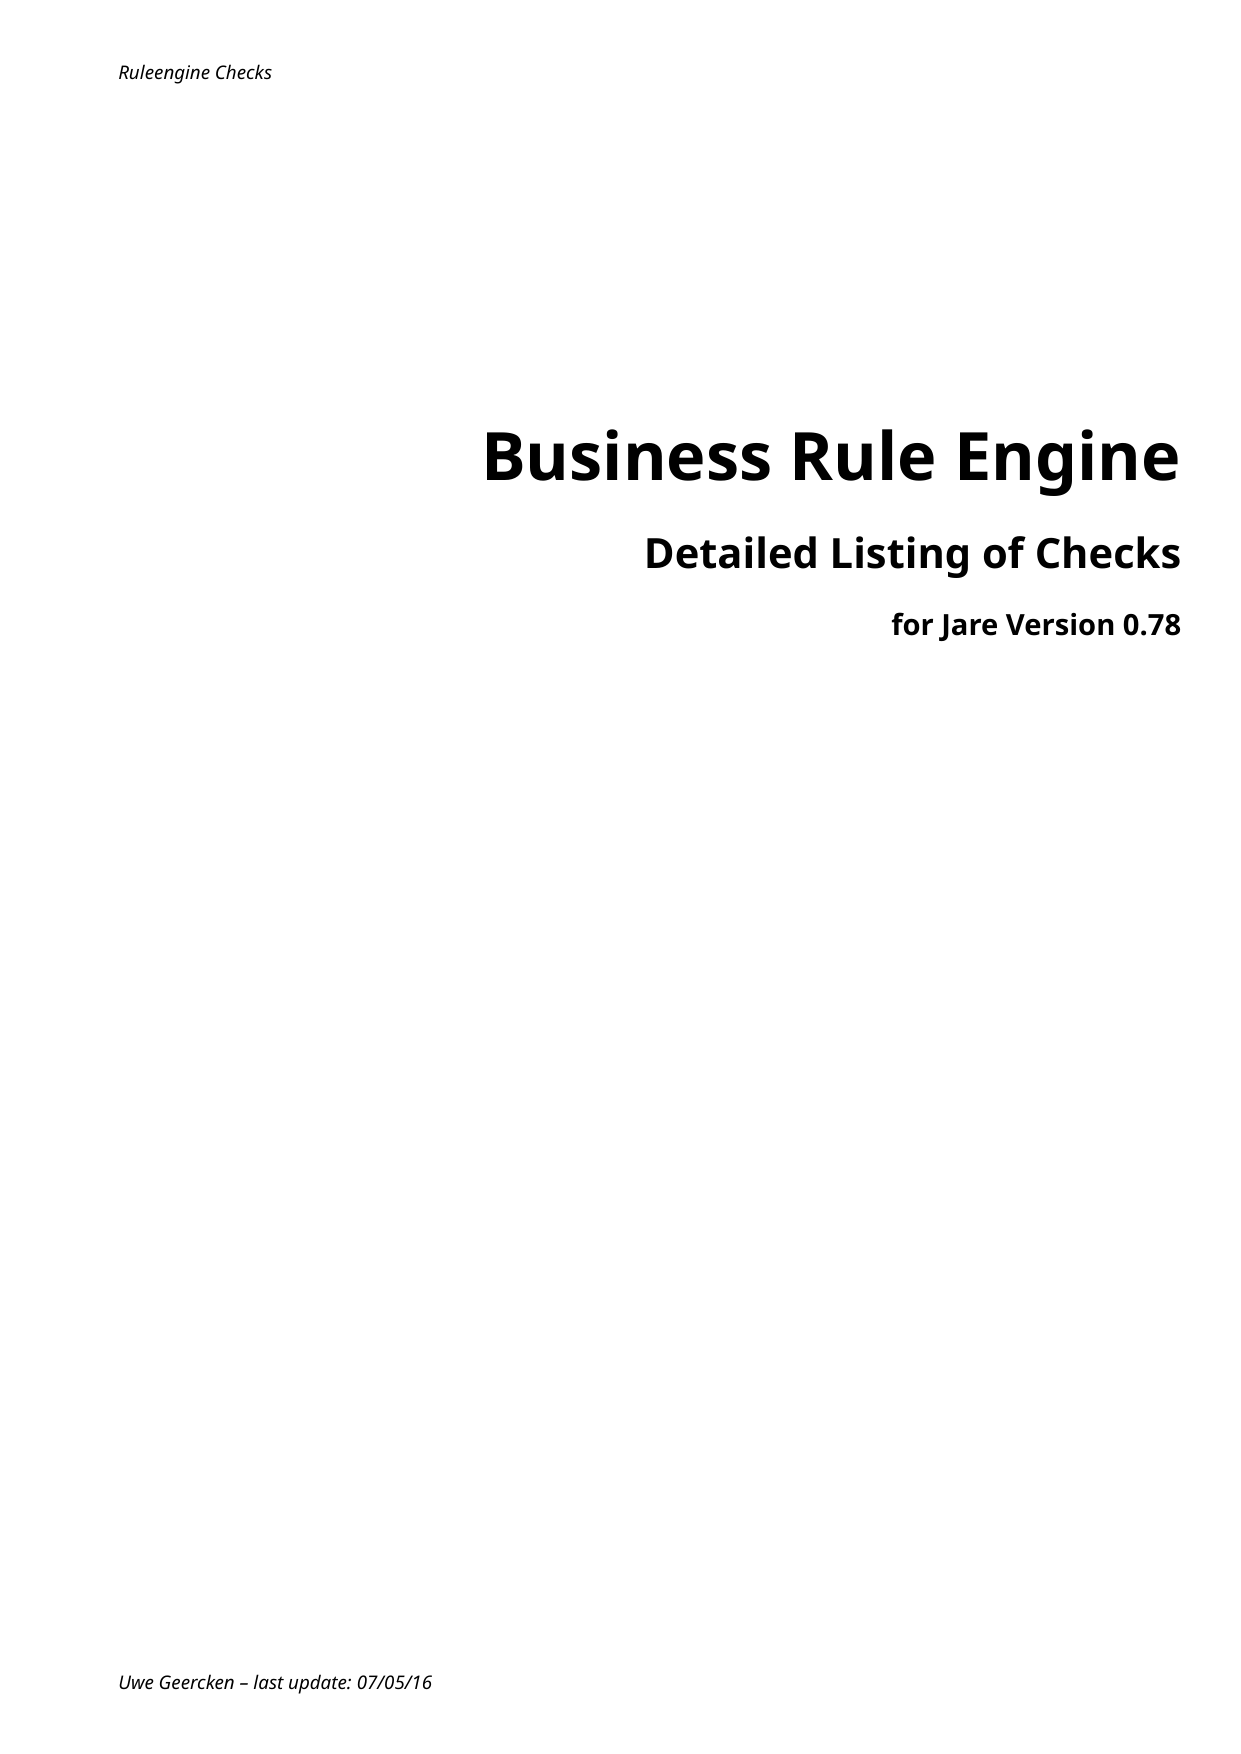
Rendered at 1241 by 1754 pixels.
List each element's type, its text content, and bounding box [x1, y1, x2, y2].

text Detailed Listing of Checks [118, 524, 1181, 581]
text Business Rule Engine [118, 409, 1181, 500]
text for Jare Version 0.78 [118, 604, 1181, 644]
